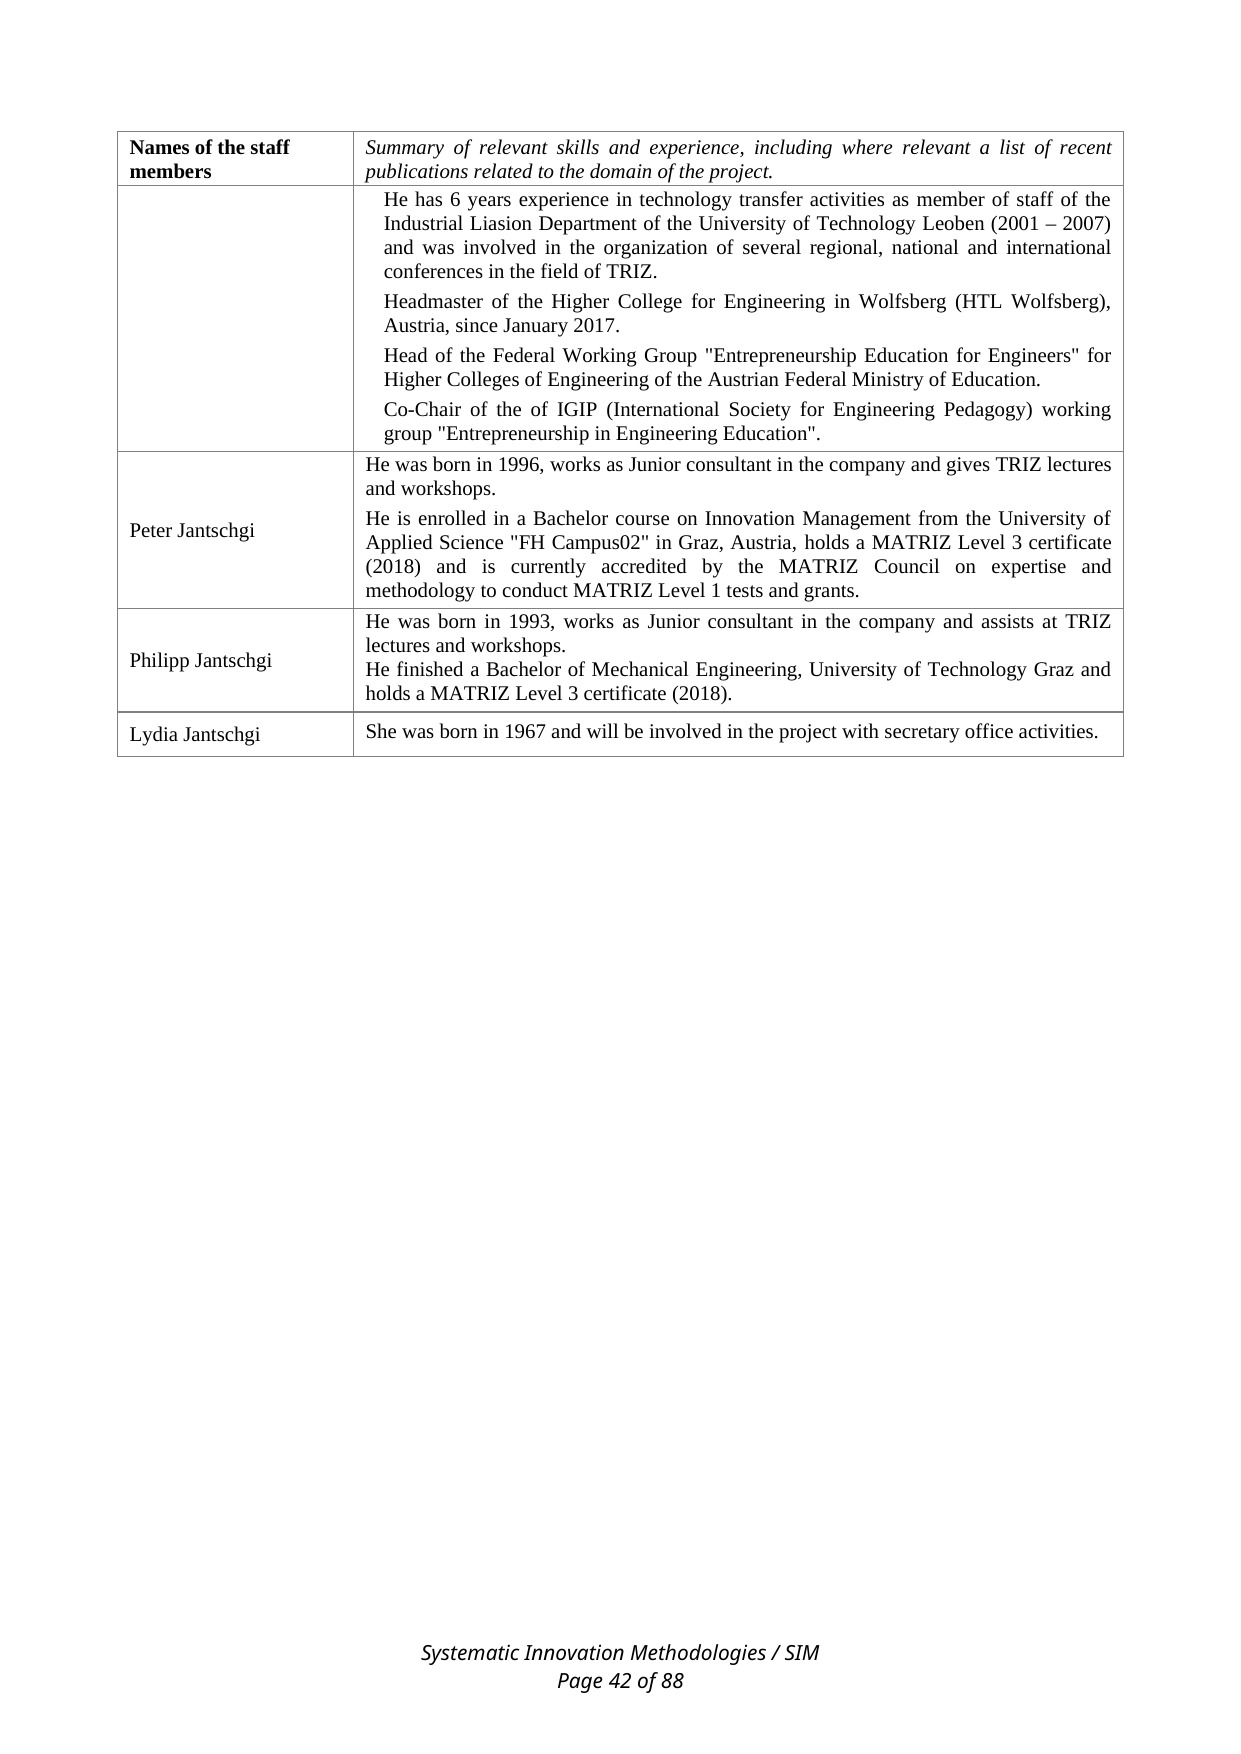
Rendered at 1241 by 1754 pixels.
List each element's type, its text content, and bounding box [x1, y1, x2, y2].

table_header Names of the staff members [118, 132, 353, 185]
table_cell [118, 186, 353, 451]
table_cell Peter Jantschgi [118, 452, 353, 608]
table_header Summary of relevant skills and experience, including where relevant a list of recent publications related to the domain of the project. [354, 132, 1123, 185]
table_cell He has 6 years experience in technology transfer activities as member of staff of the Industrial Liasion Department of the University of Technology Leoben (2001 – 2007) and was involved in the organization of several regional, national and international conferences in the field of TRIZ. Headmaster of the Higher College for Engineering in Wolfsberg (HTL Wolfsberg), Austria, since January 2017. Head of the Federal Working Group "Entrepreneurship Education for Engineers" for Higher Colleges of Engineering of the Austrian Federal Ministry of Education. Co-Chair of the of IGIP (International Society for Engineering Pedagogy) working group "Entrepreneurship in Engineering Education". [354, 186, 1123, 451]
table_cell He was born in 1996, works as Junior consultant in the company and gives TRIZ lectures and workshops. He is enrolled in a Bachelor course on Innovation Management from the University of Applied Science "FH Campus02" in Graz, Austria, holds a MATRIZ Level 3 certificate (2018) and is currently accredited by the MATRIZ Council on expertise and methodology to conduct MATRIZ Level 1 tests and grants. [354, 452, 1123, 608]
table_cell He was born in 1993, works as Junior consultant in the company and assists at TRIZ lectures and workshops. He finished a Bachelor of Mechanical Engineering, University of Technology Graz and holds a MATRIZ Level 3 certificate (2018). [354, 609, 1123, 711]
table_cell Philipp Jantschgi [118, 609, 353, 711]
table_cell Lydia Jantschgi [118, 713, 353, 756]
table_cell She was born in 1967 and will be involved in the project with secretary office activities. [354, 713, 1123, 756]
